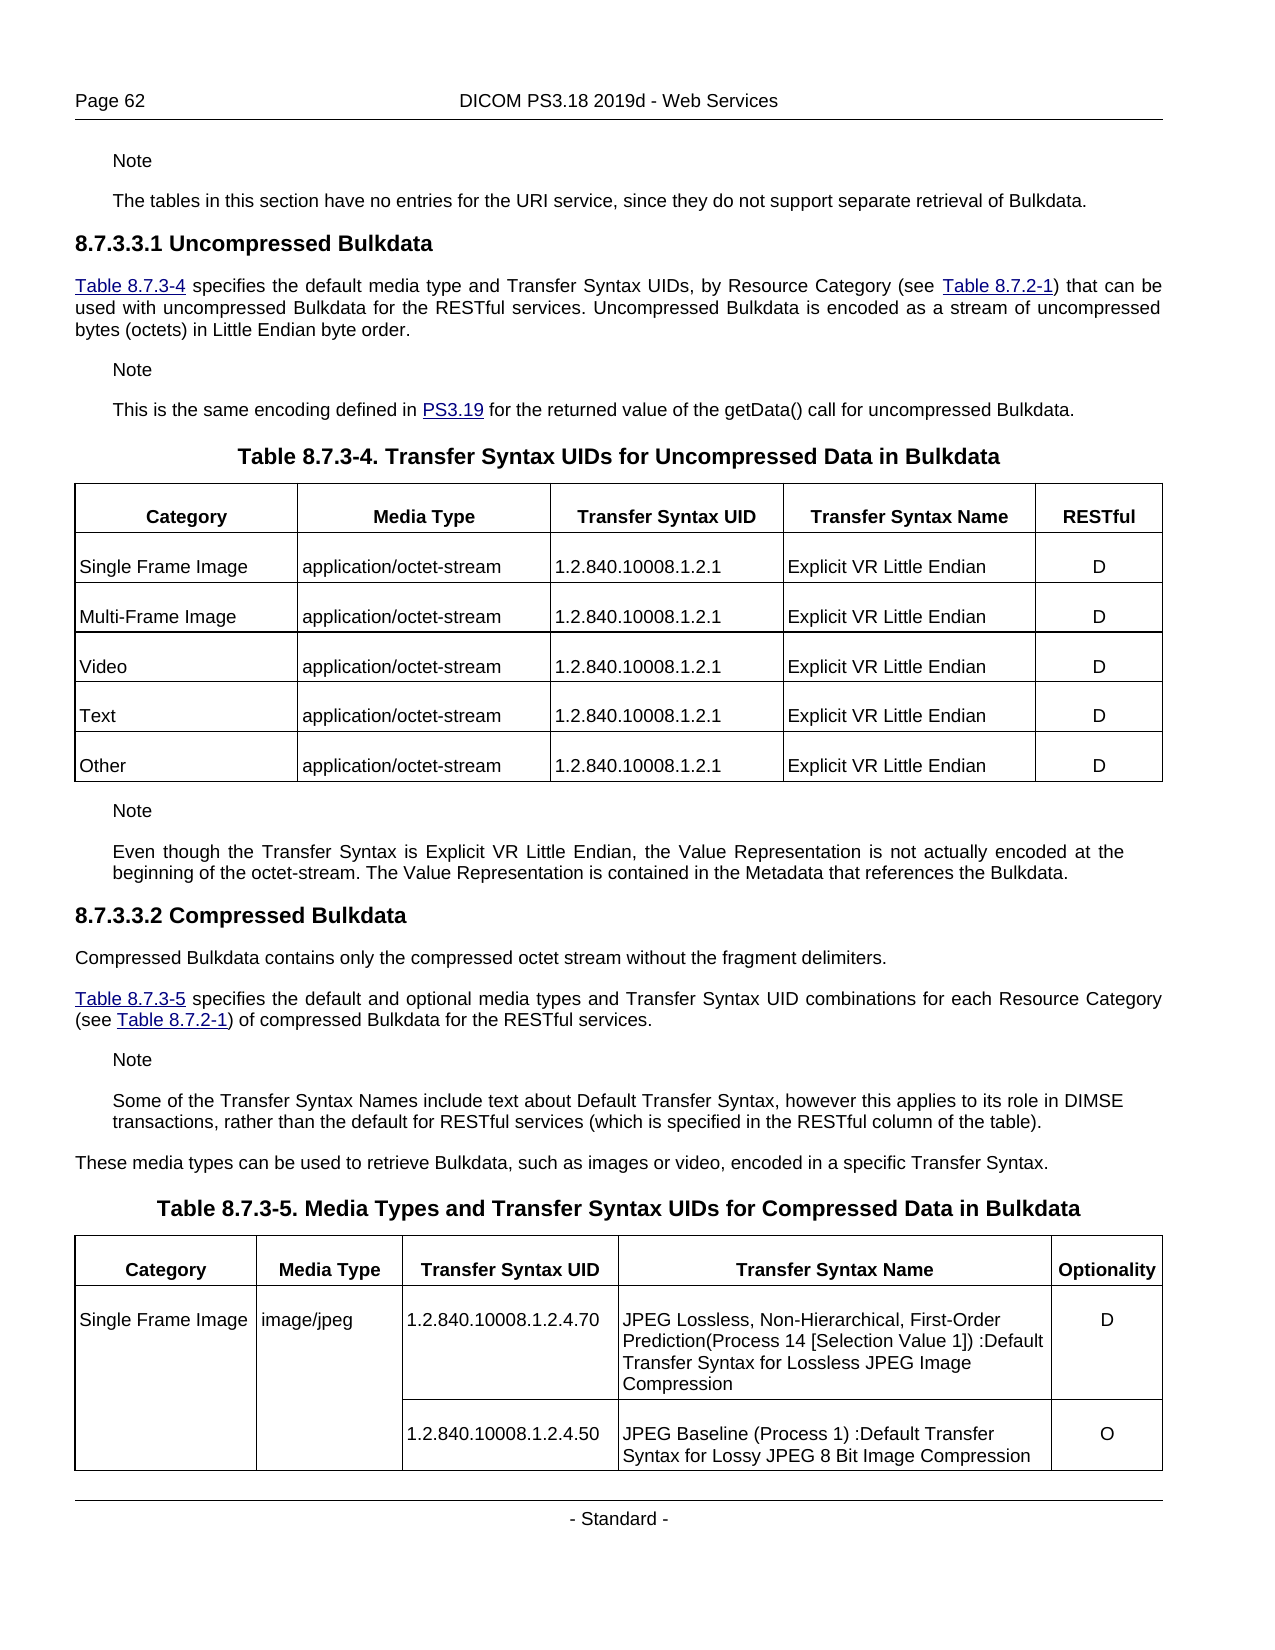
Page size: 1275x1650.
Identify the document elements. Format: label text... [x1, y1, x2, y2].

table_header Media Type [257, 1236, 402, 1284]
table_cell 1.2.840.10008.1.2.1 [551, 583, 783, 631]
table_cell Multi-Frame Image [76, 583, 297, 631]
table_cell image/jpeg [257, 1286, 402, 1470]
table_cell Explicit VR Little Endian [784, 533, 1035, 582]
table_cell Explicit VR Little Endian [784, 682, 1035, 731]
table_header Transfer Syntax Name [784, 484, 1035, 532]
table_header Category [76, 484, 297, 532]
table_cell Single Frame Image [76, 1286, 256, 1470]
text 8.7.3.3.1 Uncompressed Bulkdata [75, 231, 1162, 256]
text Table 8.7.3-5. Media Types and Transfer Syntax UIDs for Compressed Data in Bulkdata [75, 1196, 1162, 1221]
table_cell O [1052, 1400, 1162, 1470]
table_cell D [1036, 732, 1162, 781]
table_header Transfer Syntax UID [551, 484, 783, 532]
table_cell D [1036, 533, 1162, 582]
text Note [112, 1049, 1125, 1071]
table_cell Explicit VR Little Endian [784, 583, 1035, 631]
text Note [112, 359, 1125, 380]
table_cell 1.2.840.10008.1.2.4.50 [403, 1400, 618, 1470]
text Note [112, 800, 1125, 822]
table_cell application/octet-stream [298, 583, 550, 631]
table_cell Video [76, 633, 297, 681]
table_cell D [1036, 633, 1162, 681]
text Compressed Bulkdata contains only the compressed octet stream without the fragment delimiters. [75, 947, 1162, 969]
text The tables in this section have no entries for the URI service, since they do not support separate retrieval of Bulkdata. [112, 190, 1125, 212]
text These media types can be used to retrieve Bulkdata, such as images or video, encoded in a specific Transfer Syntax. [75, 1151, 1162, 1173]
text Table 8.7.3-4 specifies the default media type and Transfer Syntax UIDs, by Resource Category (see Table 8.7.2-1) that can be used with uncompressed Bulkdata for the RESTful services. Uncompressed Bulkdata is encoded as a stream of uncompressed bytes (octets) in Little Endian byte order. [75, 275, 1162, 340]
table_cell Single Frame Image [76, 533, 297, 582]
text Table 8.7.3-4. Transfer Syntax UIDs for Uncompressed Data in Bulkdata [75, 443, 1162, 469]
table_cell application/octet-stream [298, 533, 550, 582]
table_cell D [1036, 682, 1162, 731]
table_header Transfer Syntax Name [619, 1236, 1051, 1284]
table_header Category [76, 1236, 256, 1284]
table_header Optionality [1052, 1236, 1162, 1284]
table_cell Text [76, 682, 297, 731]
table_cell 1.2.840.10008.1.2.1 [551, 682, 783, 731]
table_cell Other [76, 732, 297, 781]
table_cell JPEG Baseline (Process 1) :Default Transfer Syntax for Lossy JPEG 8 Bit Image Compression [619, 1400, 1051, 1470]
table_cell 1.2.840.10008.1.2.1 [551, 732, 783, 781]
text Even though the Transfer Syntax is Explicit VR Little Endian, the Value Representation is not actually encoded at the beginning of the octet-stream. The Value Representation is contained in the Metadata that references the Bulkdata. [112, 841, 1125, 884]
text Table 8.7.3-5 specifies the default and optional media types and Transfer Syntax UID combinations for each Resource Category (see Table 8.7.2-1) of compressed Bulkdata for the RESTful services. [75, 987, 1162, 1031]
text Some of the Transfer Syntax Names include text about Default Transfer Syntax, however this applies to its role in DIMSE transactions, rather than the default for RESTful services (which is specified in the RESTful column of the table). [112, 1089, 1125, 1133]
text Note [112, 150, 1125, 172]
table_cell Explicit VR Little Endian [784, 633, 1035, 681]
table_header RESTful [1036, 484, 1162, 532]
table_header Media Type [298, 484, 550, 532]
text 8.7.3.3.2 Compressed Bulkdata [75, 902, 1162, 928]
table_cell 1.2.840.10008.1.2.4.70 [403, 1286, 618, 1399]
table_cell Explicit VR Little Endian [784, 732, 1035, 781]
table_cell application/octet-stream [298, 732, 550, 781]
text This is the same encoding defined in PS3.19 for the returned value of the getData() call for uncompressed Bulkdata. [112, 399, 1125, 421]
table_cell application/octet-stream [298, 682, 550, 731]
table_cell D [1052, 1286, 1162, 1399]
table_cell JPEG Lossless, Non-Hierarchical, First-Order Prediction(Process 14 [Selection Value 1]) :Default Transfer Syntax for Lossless JPEG Image Compression [619, 1286, 1051, 1399]
table_cell 1.2.840.10008.1.2.1 [551, 533, 783, 582]
table_cell application/octet-stream [298, 633, 550, 681]
table_header Transfer Syntax UID [403, 1236, 618, 1284]
table_cell D [1036, 583, 1162, 631]
table_cell 1.2.840.10008.1.2.1 [551, 633, 783, 681]
